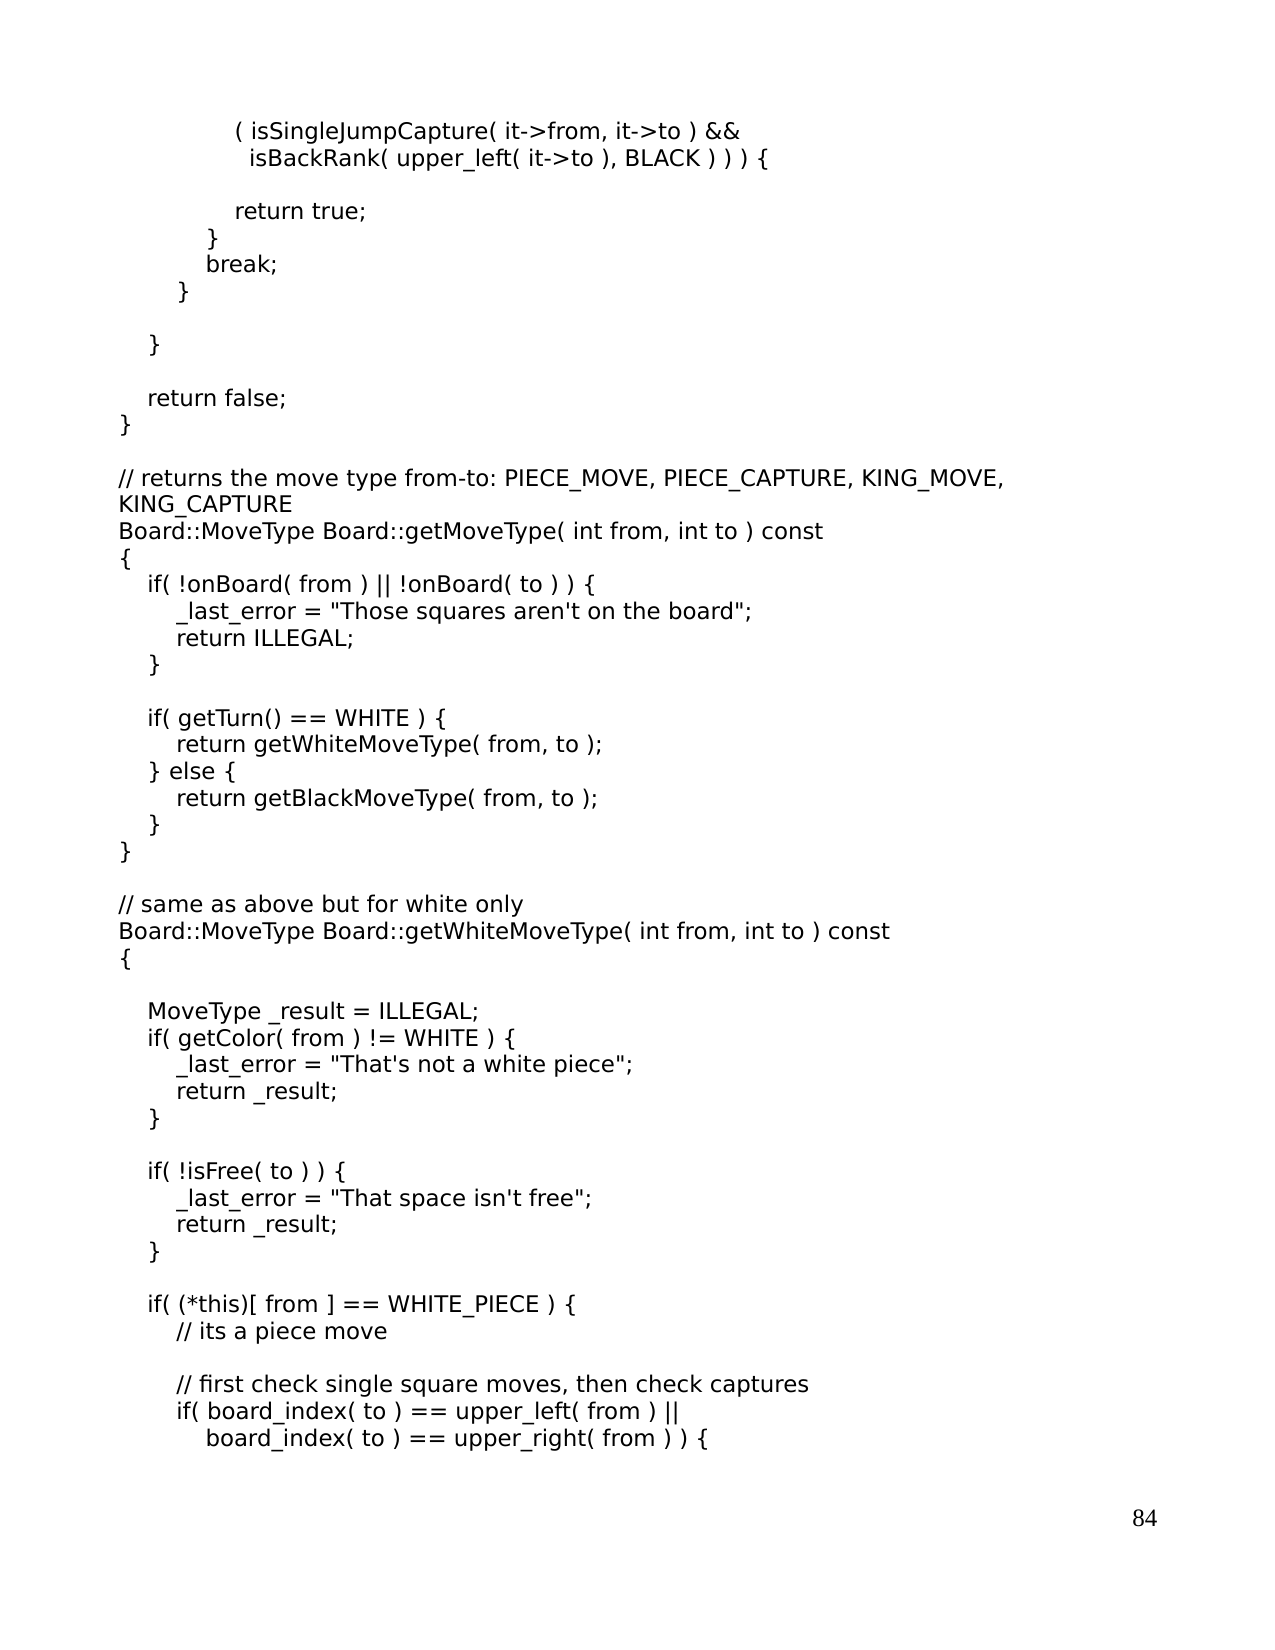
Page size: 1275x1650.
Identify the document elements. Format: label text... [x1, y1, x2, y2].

text if( (*this)[ from ] == WHITE_PIECE ) { [118, 1291, 1157, 1318]
text isBackRank( upper_left( it->to ), BLACK ) ) ) { [118, 145, 1157, 171]
text } [118, 1105, 1157, 1131]
text if( getTurn() == WHITE ) { [118, 705, 1157, 731]
text { [118, 945, 1157, 971]
text if( !onBoard( from ) || !onBoard( to ) ) { [118, 571, 1157, 598]
text _last_error = "That's not a white piece"; [118, 1051, 1157, 1078]
text if( getColor( from ) != WHITE ) { [118, 1025, 1157, 1051]
text } [118, 331, 1157, 358]
text // first check single square moves, then check captures [118, 1371, 1157, 1398]
text // returns the move type from-to: PIECE_MOVE, PIECE_CAPTURE, KING_MOVE, KING_CAPTURE [118, 465, 1157, 518]
text // its a piece move [118, 1318, 1157, 1345]
text } [118, 651, 1157, 678]
text { [118, 545, 1157, 571]
text return true; [118, 198, 1157, 225]
text Board::MoveType Board::getWhiteMoveType( int from, int to ) const [118, 918, 1157, 945]
text } [118, 1238, 1157, 1265]
text board_index( to ) == upper_right( from ) ) { [118, 1425, 1157, 1451]
text } else { [118, 758, 1157, 785]
text Board::MoveType Board::getMoveType( int from, int to ) const [118, 518, 1157, 545]
text _last_error = "Those squares aren't on the board"; [118, 598, 1157, 625]
text } [118, 411, 1157, 438]
text return false; [118, 385, 1157, 411]
text ( isSingleJumpCapture( it->from, it->to ) && [118, 118, 1157, 145]
text return getWhiteMoveType( from, to ); [118, 731, 1157, 758]
text return getBlackMoveType( from, to ); [118, 785, 1157, 811]
text MoveType _result = ILLEGAL; [118, 998, 1157, 1025]
text } [118, 838, 1157, 865]
text } [118, 225, 1157, 251]
text if( !isFree( to ) ) { [118, 1158, 1157, 1185]
text if( board_index( to ) == upper_left( from ) || [118, 1398, 1157, 1425]
text _last_error = "That space isn't free"; [118, 1185, 1157, 1211]
text } [118, 811, 1157, 838]
text // same as above but for white only [118, 891, 1157, 918]
text } [118, 278, 1157, 305]
text return _result; [118, 1211, 1157, 1238]
text break; [118, 251, 1157, 278]
text return ILLEGAL; [118, 625, 1157, 651]
text return _result; [118, 1078, 1157, 1105]
